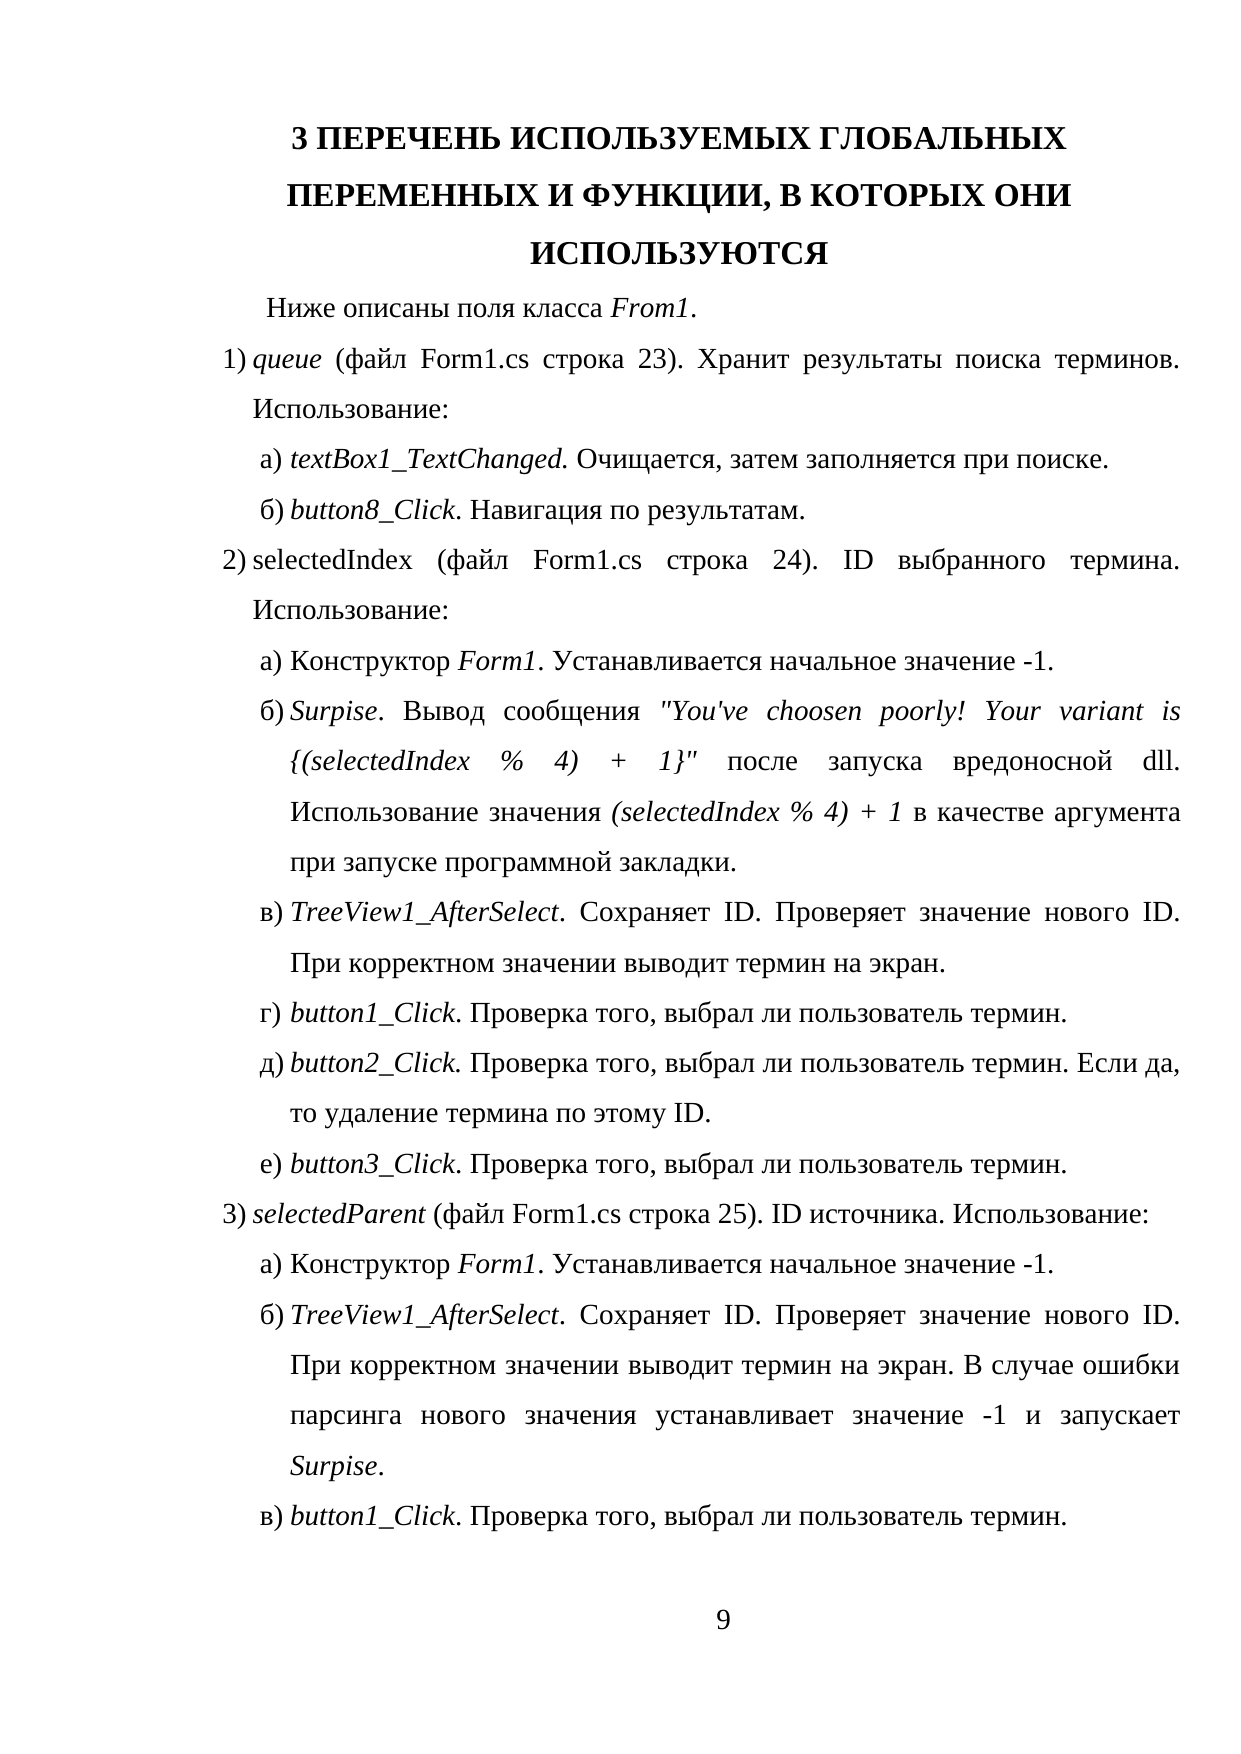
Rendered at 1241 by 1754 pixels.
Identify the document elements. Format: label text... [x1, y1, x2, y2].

list button3_Click. Проверка того, выбрал ли пользователь термин. [252, 1146, 1181, 1179]
list Конструктор Form1. Устанавливается начальное значение -1. [252, 1247, 1181, 1280]
list Surpise. Вывод сообщения "You've choosen poorly! Your variant is {(selectedIndex % 4) + 1}" после запуска вредоносной dll. Использование значения (selectedIndex % 4) + 1 в качестве аргумента при запуске программной закладки. [252, 693, 1181, 878]
list button1_Click. Проверка того, выбрал ли пользователь термин. [252, 1498, 1181, 1532]
list TreeView1_AfterSelect. Сохраняет ID. Проверяет значение нового ID. При корректном значении выводит термин на экран. [252, 894, 1181, 978]
text Ниже описаны поля класса From1. [177, 291, 1181, 324]
list Конструктор Form1. Устанавливается начальное значение -1. [252, 643, 1181, 676]
list button2_Click. Проверка того, выбрал ли пользователь термин. Если да, то удаление термина по этому ID. [252, 1045, 1181, 1129]
list button8_Click. Навигация по результатам. [252, 492, 1181, 525]
subtitle 3 ПЕРЕЧЕНЬ ИСПОЛЬЗУЕМЫХ ГЛОБАЛЬНЫХ ПЕРЕМЕННЫХ И ФУНКЦИИ, В КОТОРЫХ ОНИ ИСПОЛЬЗУЮТСЯ [177, 118, 1181, 271]
list TreeView1_AfterSelect. Сохраняет ID. Проверяет значение нового ID. При корректном значении выводит термин на экран. В случае ошибки парсинга нового значения устанавливает значение -1 и запускает Surpise. [252, 1297, 1181, 1481]
list queue (файл Form1.cs строка 23). Хранит результаты поиска терминов. Использование: [215, 341, 1181, 425]
list textBox1_TextChanged. Очищается, затем заполняется при поиске. [252, 442, 1181, 475]
list button1_Click. Проверка того, выбрал ли пользователь термин. [252, 995, 1181, 1028]
list selectedIndex (файл Form1.cs строка 24). ID выбранного термина. Использование: [215, 542, 1181, 626]
list selectedParent (файл Form1.cs строка 25). ID источника. Использование: [215, 1196, 1181, 1230]
